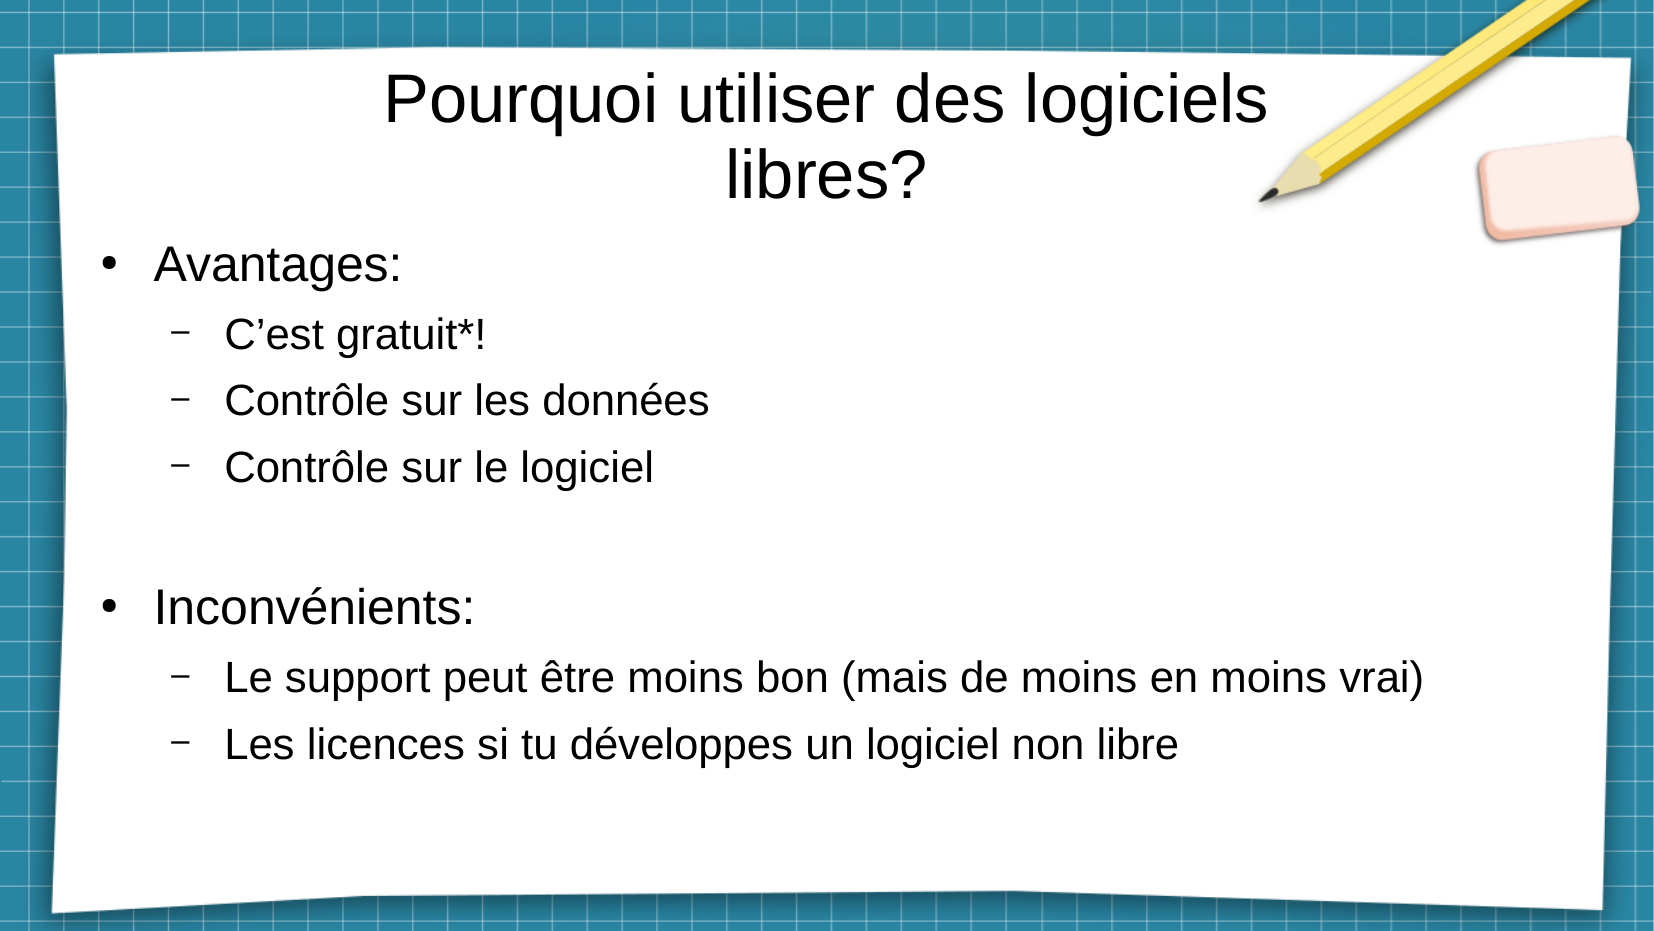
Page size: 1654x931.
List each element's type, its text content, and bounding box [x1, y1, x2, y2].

title Pourquoi utiliser des logiciels libres? [82, 59, 1571, 215]
list Avantages: C’est gratuit*! Contrôle sur les données Contrôle sur le logiciel Inconvénients: Le support peut être moins bon (mais de moins en moins vrai) Les licences si tu développes un logiciel non libre [82, 236, 1571, 776]
picture [0, 0, 1654, 931]
